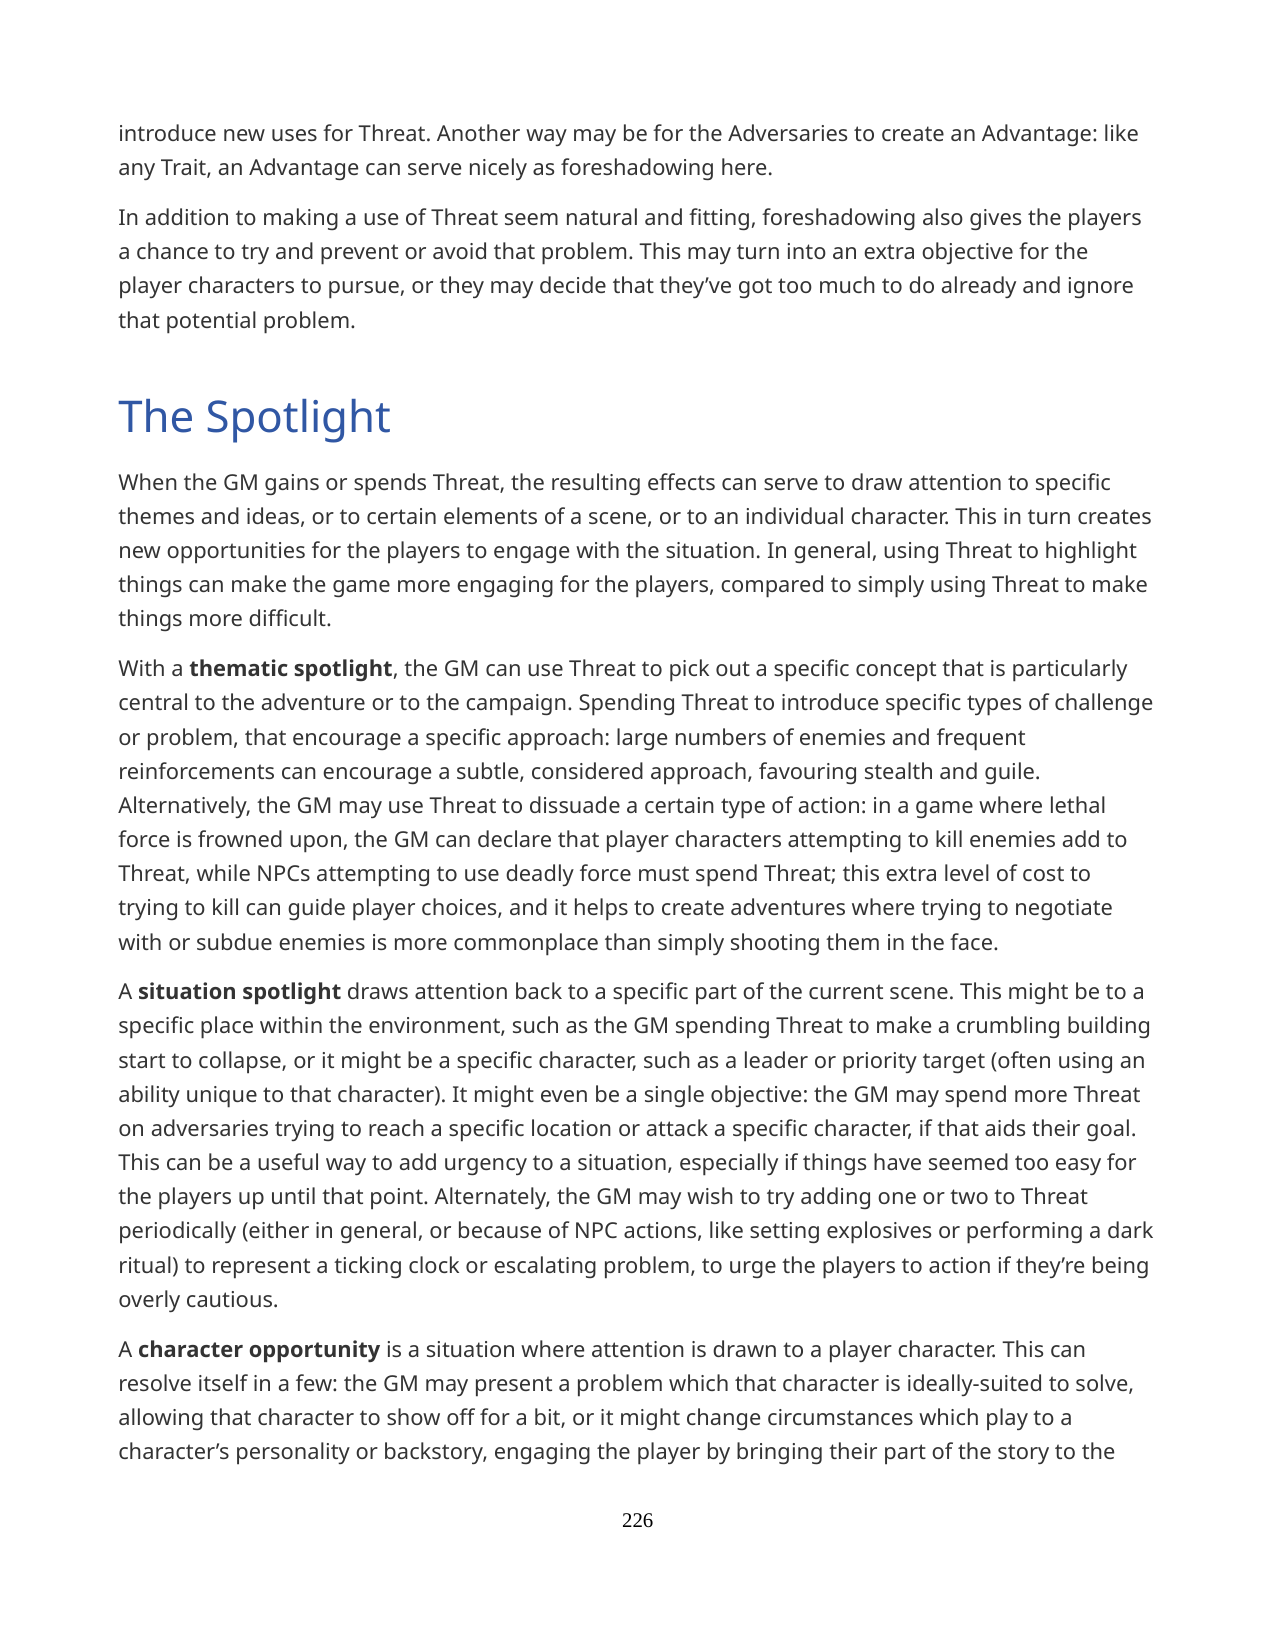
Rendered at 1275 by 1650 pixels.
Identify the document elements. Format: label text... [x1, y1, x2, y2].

text With a thematic spotlight, the GM can use Threat to pick out a specific concept that is particularly central to the adventure or to the campaign. Spending Threat to introduce specific types of challenge or problem, that encourage a specific approach: large numbers of enemies and frequent reinforcements can encourage a subtle, considered approach, favouring stealth and guile. Alternatively, the GM may use Threat to dissuade a certain type of action: in a game where lethal force is frowned upon, the GM can declare that player characters attempting to kill enemies add to Threat, while NPCs attempting to use deadly force must spend Threat; this extra level of cost to trying to kill can guide player choices, and it helps to create adventures where trying to negotiate with or subdue enemies is more commonplace than simply shooting them in the face. [118, 653, 1157, 956]
text When the GM gains or spends Threat, the resulting effects can serve to draw attention to specific themes and ideas, or to certain elements of a scene, or to an individual character. This in turn creates new opportunities for the players to engage with the situation. In general, using Threat to highlight things can make the game more engaging for the players, compared to simply using Threat to make things more difficult. [118, 467, 1157, 633]
text In addition to making a use of Threat seem natural and fitting, foreshadowing also gives the players a chance to try and prevent or avoid that problem. This may turn into an extra objective for the player characters to pursue, or they may decide that they’ve got too much to do already and ignore that potential problem. [118, 202, 1157, 334]
text introduce new uses for Threat. Another way may be for the Adversaries to create an Advantage: like any Trait, an Advantage can serve nicely as foreshadowing here. [118, 118, 1157, 182]
text A situation spotlight draws attention back to a specific part of the current scene. This might be to a specific place within the environment, such as the GM spending Threat to make a crumbling building start to collapse, or it might be a specific character, such as a leader or priority target (often using an ability unique to that character). It might even be a single objective: the GM may spend more Threat on adversaries trying to reach a specific location or attack a specific character, if that aids their goal. This can be a useful way to add urgency to a situation, especially if things have seemed too easy for the players up until that point. Alternately, the GM may wish to try adding one or two to Threat periodically (either in general, or because of NPC actions, like setting explosives or performing a dark ritual) to represent a ticking clock or escalating problem, to urge the players to action if they’re being overly cautious. [118, 976, 1157, 1314]
subtitle The Spotlight [118, 386, 1157, 445]
text A character opportunity is a situation where attention is drawn to a player character. This can resolve itself in a few: the GM may present a problem which that character is ideally-suited to solve, allowing that character to show off for a bit, or it might change circumstances which play to a character’s personality or backstory, engaging the player by bringing their part of the story to the [118, 1334, 1157, 1466]
